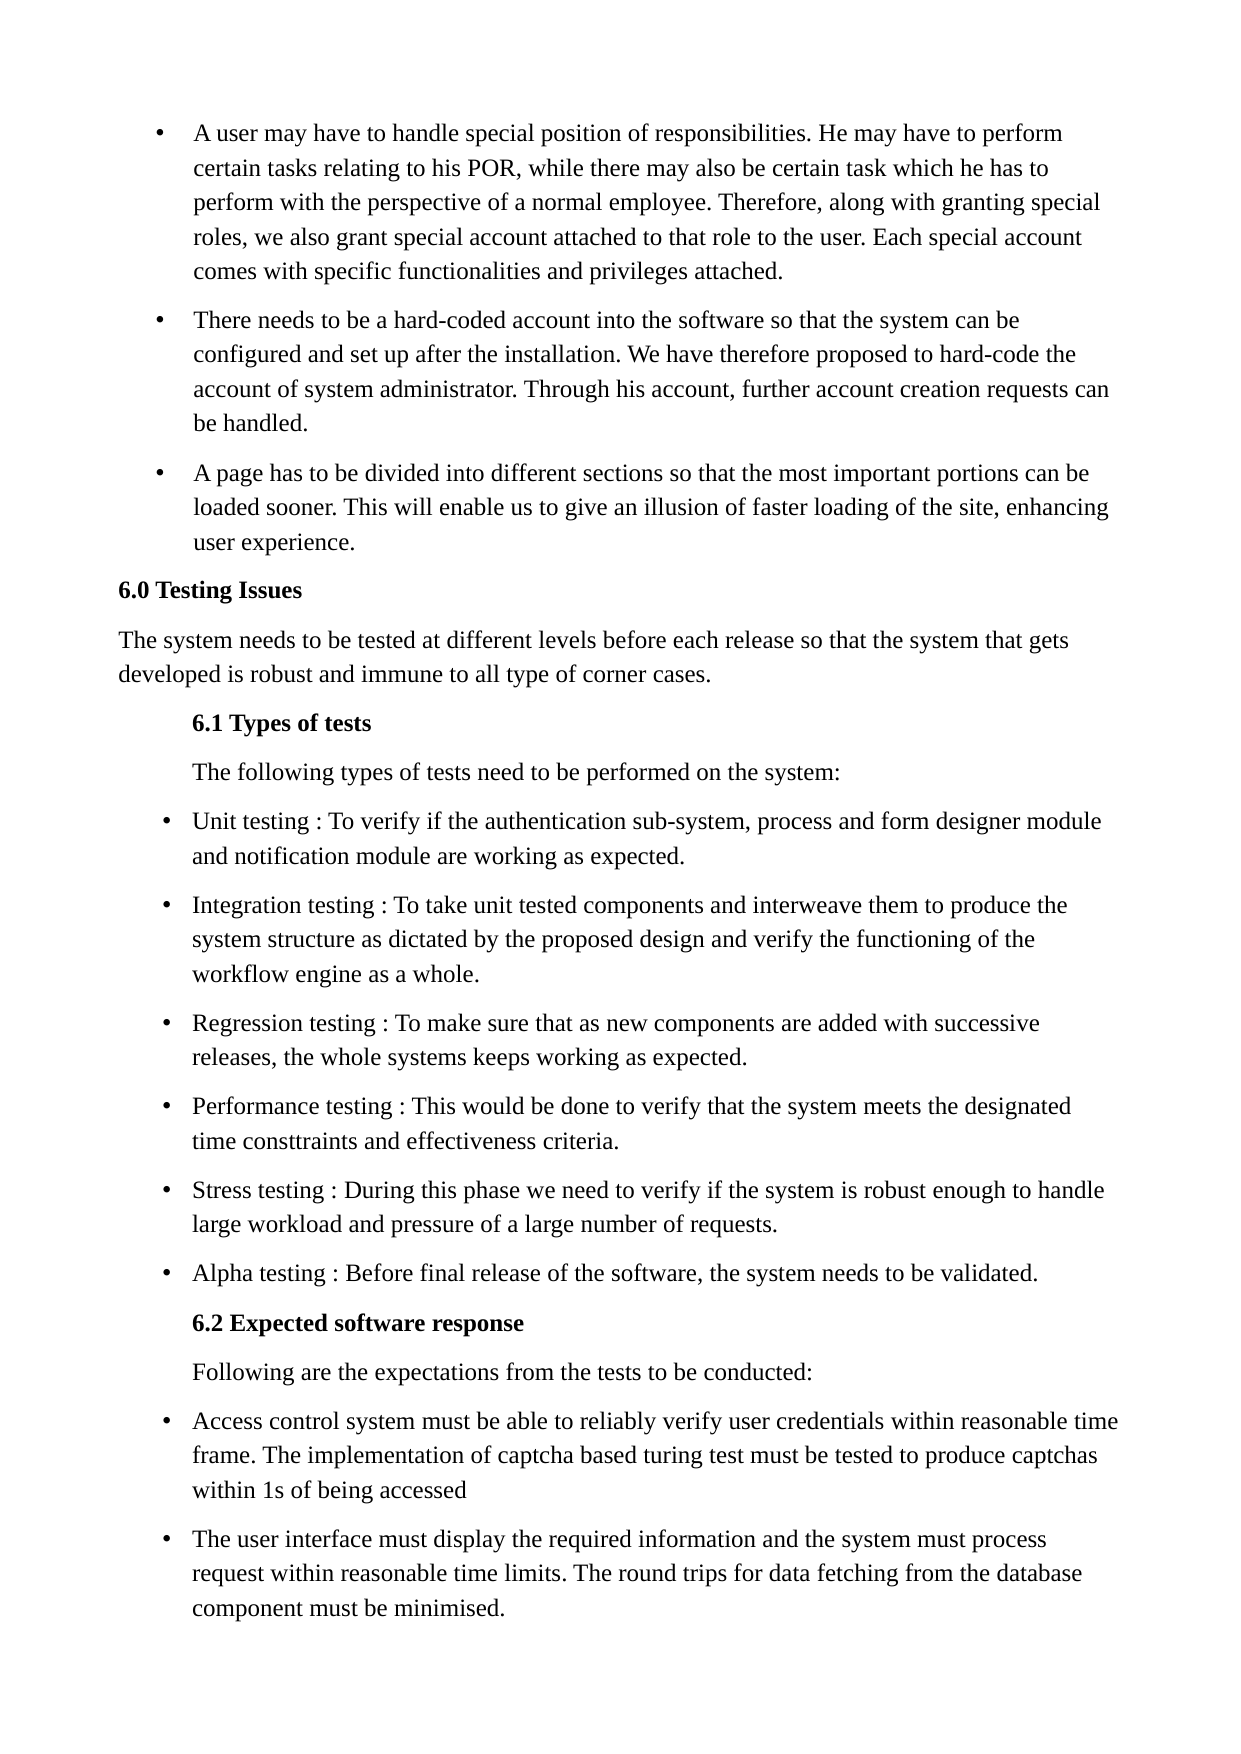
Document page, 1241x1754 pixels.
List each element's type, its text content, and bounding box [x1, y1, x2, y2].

list Alpha testing : Before final release of the software, the system needs to be validated. [162, 1258, 1122, 1287]
list Following are the expectations from the tests to be conducted: [162, 1357, 1122, 1385]
list The user interface must display the required information and the system must process request within reasonable time limits. The round trips for data fetching from the database component must be minimised. [162, 1524, 1122, 1621]
list Stress testing : During this phase we need to verify if the system is robust enough to handle large workload and pressure of a large number of requests. [162, 1175, 1122, 1238]
list 6.2 Expected software response [162, 1308, 1122, 1336]
list 6.1 Types of tests [162, 708, 1122, 737]
list Integration testing : To take unit tested components and interweave them to produce the system structure as dictated by the proposed design and verify the functioning of the workflow engine as a whole. [162, 890, 1122, 988]
text The system needs to be tested at different levels before each release so that the system that gets developed is robust and immune to all type of corner cases. [118, 625, 1122, 688]
list Performance testing : This would be done to verify that the system meets the designated time consttraints and effectiveness criteria. [162, 1091, 1122, 1155]
list The following types of tests need to be performed on the system: [162, 757, 1122, 786]
list Regression testing : To make sure that as new components are added with successive releases, the whole systems keeps working as expected. [162, 1008, 1122, 1071]
list A user may have to handle special position of responsibilities. He may have to perform certain tasks relating to his POR, while there may also be certain task which he has to perform with the perspective of a normal employee. Therefore, along with granting special roles, we also grant special account attached to that role to the user. Each special account comes with specific functionalities and privileges attached. [156, 118, 1122, 285]
list Unit testing : To verify if the authentication sub-system, process and form designer module and notification module are working as expected. [162, 806, 1122, 869]
list Access control system must be able to reliably verify user credentials within reasonable time frame. The implementation of captcha based turing test must be tested to produce captchas within 1s of being accessed [162, 1406, 1122, 1503]
list A page has to be divided into different sections so that the most important portions can be loaded sooner. This will enable us to give an illusion of faster loading of the site, enhancing user experience. [156, 458, 1122, 555]
list There needs to be a hard-coded account into the software so that the system can be configured and set up after the installation. We have therefore proposed to hard-code the account of system administrator. Through his account, further account creation requests can be handled. [156, 305, 1122, 437]
text 6.0 Testing Issues [118, 576, 1122, 604]
